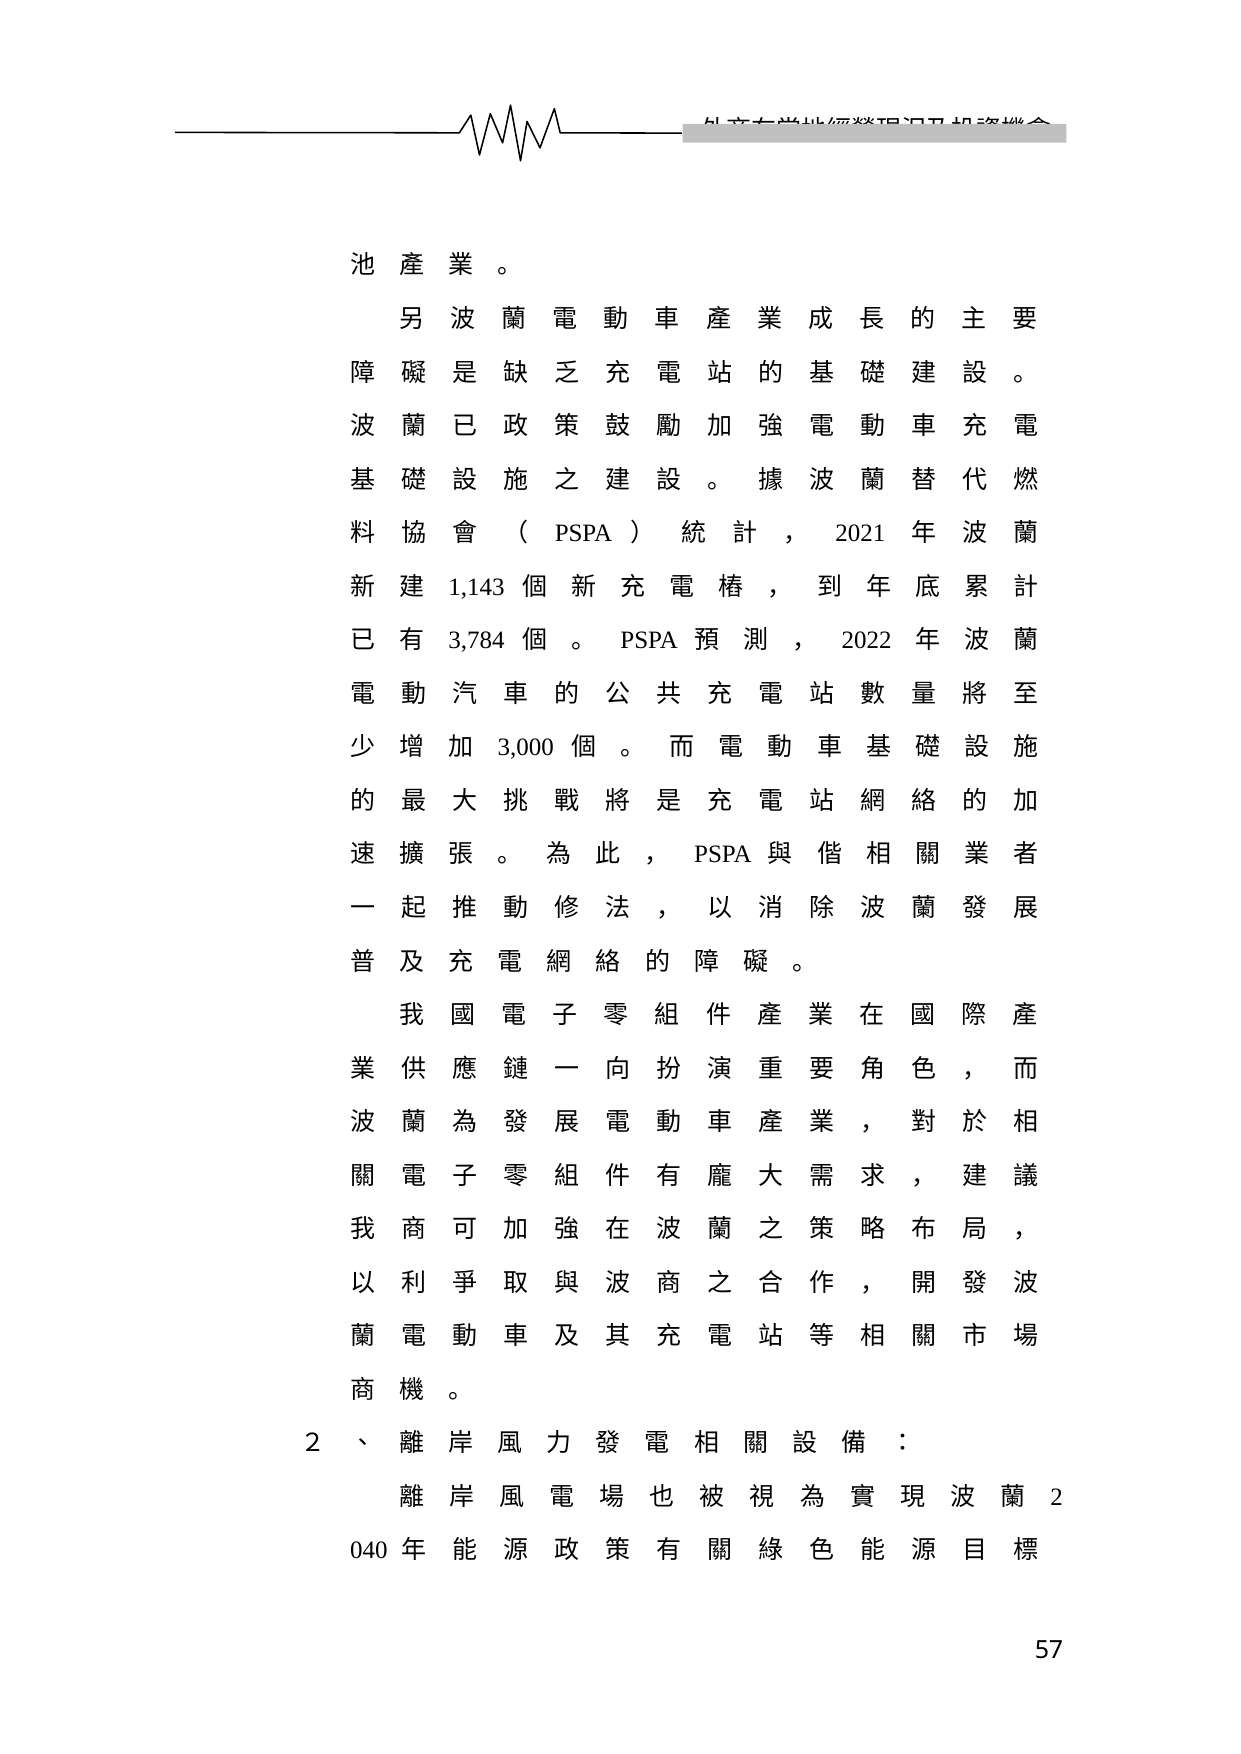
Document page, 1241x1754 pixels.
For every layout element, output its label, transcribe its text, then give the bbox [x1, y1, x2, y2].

text 池產業。 [325, 236, 1063, 290]
text 我國電子零組件產業在國際產業供應鏈一向扮演重要角色，而波蘭為發展電動車產業，對於相關電子零組件有龐大需求，建議我商可加強在波蘭之策略布局，以利爭取與波商之合作，開發波蘭電動車及其充電站等相關市場商機。 [325, 986, 1063, 1414]
text ２、離岸風力發電相關設備： [276, 1414, 1063, 1468]
text 離岸風電場也被視為實現波蘭2040年能源政策有關綠色能源目標 [325, 1468, 1063, 1575]
text 另波蘭電動車產業成長的主要障礙是缺乏充電站的基礎建設。波蘭已政策鼓勵加強電動車充電基礎設施之建設。據波蘭替代燃料協會（PSPA）統計，2021年波蘭新建1,143個新充電樁，到年底累計已有3,784個。PSPA預測，2022年波蘭電動汽車的公共充電站數量將至少增加3,000個。而電動車基礎設施的最大挑戰將是充電站網絡的加速擴張。為此，PSPA與偕相關業者一起推動修法，以消除波蘭發展普及充電網絡的障礙。 [325, 290, 1063, 986]
